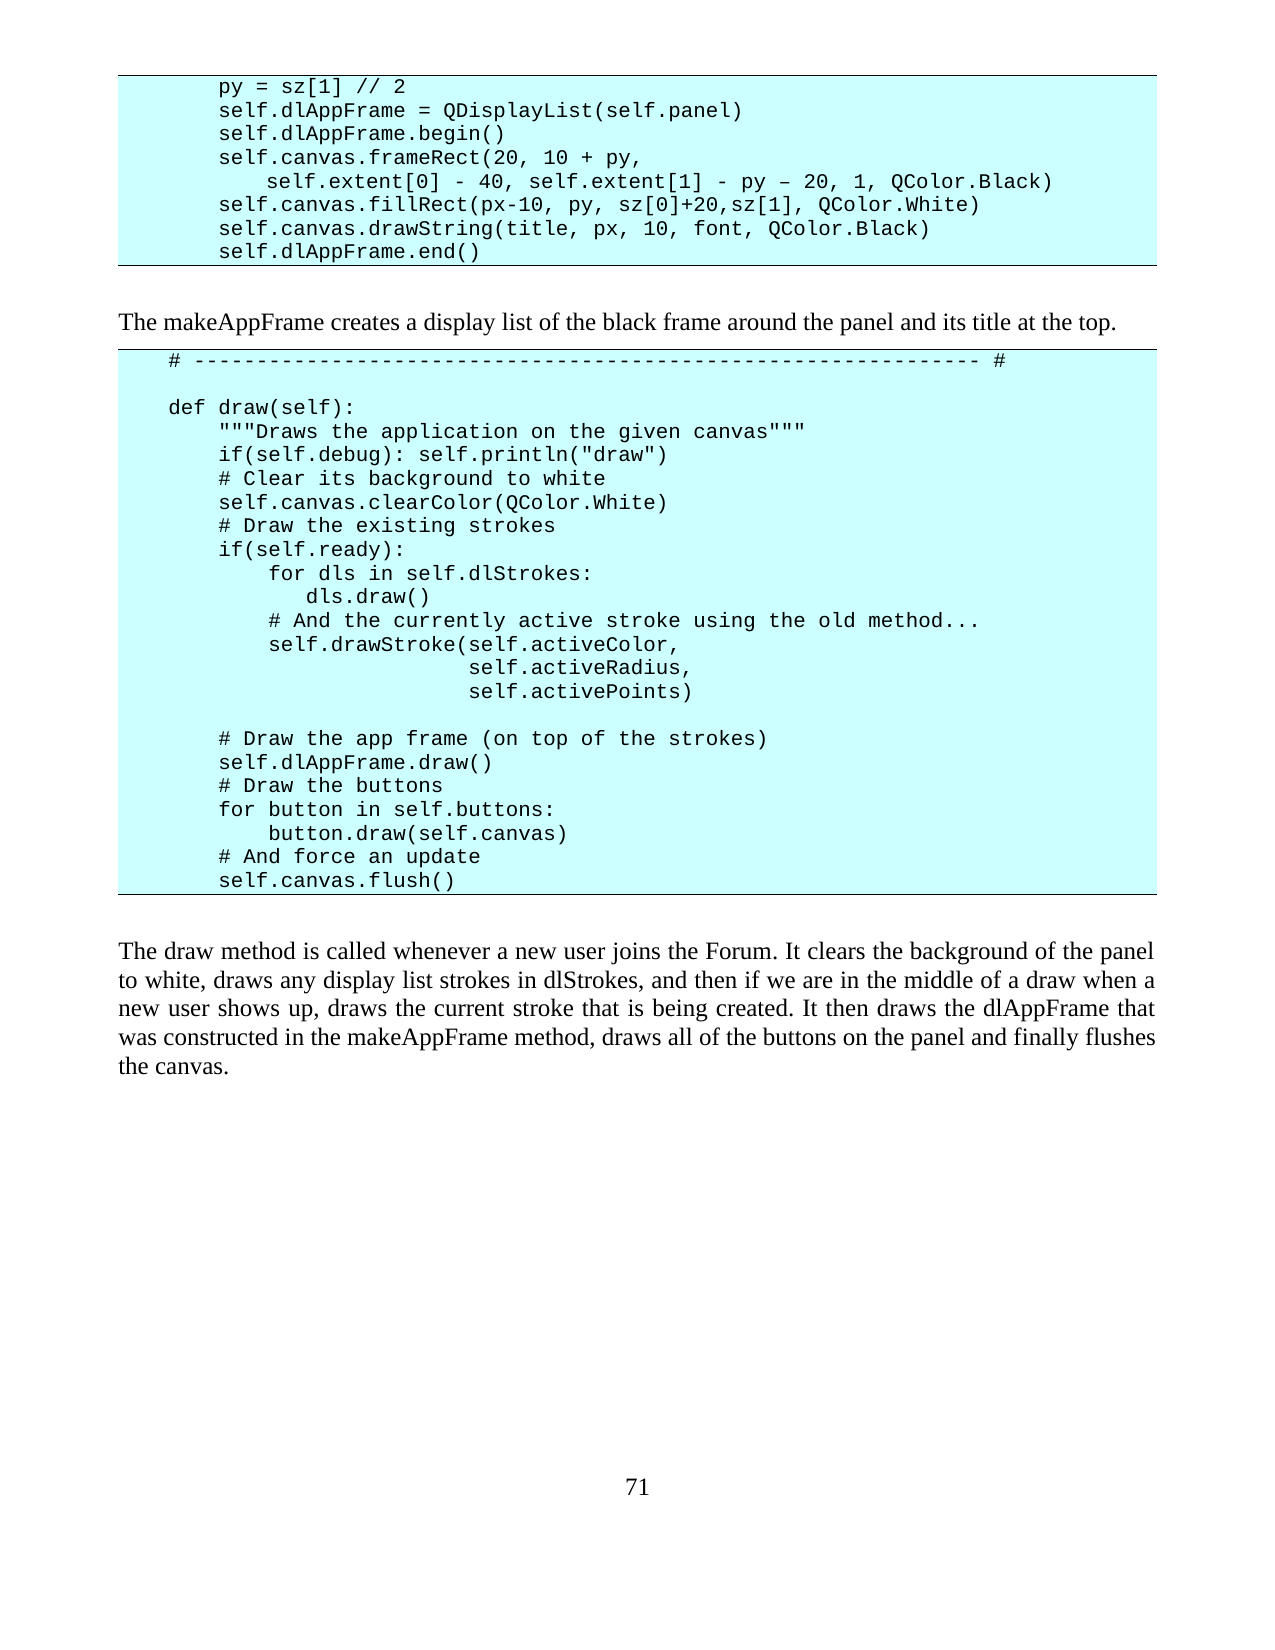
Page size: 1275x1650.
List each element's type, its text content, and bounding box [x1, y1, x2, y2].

text """Draws the application on the given canvas""" [118, 421, 1157, 444]
text self.drawStroke(self.activeColor, [118, 633, 1157, 657]
text self.dlAppFrame.draw() [118, 752, 1157, 775]
text # And force an update [118, 846, 1157, 869]
text def draw(self): [118, 397, 1157, 421]
text self.canvas.flush() [118, 869, 1157, 894]
text self.canvas.frameRect(20, 10 + py, [118, 147, 1157, 171]
text if(self.debug): self.println("draw") [118, 444, 1157, 468]
text # Draw the app frame (on top of the strokes) [118, 728, 1157, 752]
text # Draw the existing strokes [118, 515, 1157, 539]
text for dls in self.dlStrokes: [118, 563, 1157, 586]
text dls.draw() [118, 586, 1157, 610]
text self.canvas.clearColor(QColor.White) [118, 492, 1157, 515]
text for button in self.buttons: [118, 799, 1157, 823]
text The draw method is called whenever a new user joins the Forum. It clears the background of the panel to white, draws any display list strokes in dlStrokes, and then if we are in the middle of a draw when a new user shows up, draws the current stroke that is being created. It then draws the dlAppFrame that was constructed in the makeAppFrame method, draws all of the buttons on the panel and finally flushes the canvas. [118, 936, 1157, 1080]
text # And the currently active stroke using the old method... [118, 610, 1157, 633]
text # Draw the buttons [118, 775, 1157, 799]
text self.canvas.fillRect(px-10, py, sz[0]+20,sz[1], QColor.White) [118, 194, 1157, 218]
text self.dlAppFrame.end() [118, 241, 1157, 265]
text # --------------------------------------------------------------- # [118, 350, 1157, 373]
text self.activePoints) [118, 681, 1157, 704]
text self.extent[0] - 40, self.extent[1] - py – 20, 1, QColor.Black) [118, 171, 1157, 194]
text self.dlAppFrame = QDisplayList(self.panel) [118, 100, 1157, 123]
text self.canvas.drawString(title, px, 10, font, QColor.Black) [118, 218, 1157, 241]
text button.draw(self.canvas) [118, 823, 1157, 846]
text The makeAppFrame creates a display list of the black frame around the panel and its title at the top. [118, 307, 1157, 336]
text if(self.ready): [118, 539, 1157, 563]
text self.activeRadius, [118, 657, 1157, 681]
text # Clear its background to white [118, 468, 1157, 492]
text py = sz[1] // 2 [118, 76, 1157, 100]
text self.dlAppFrame.begin() [118, 123, 1157, 147]
